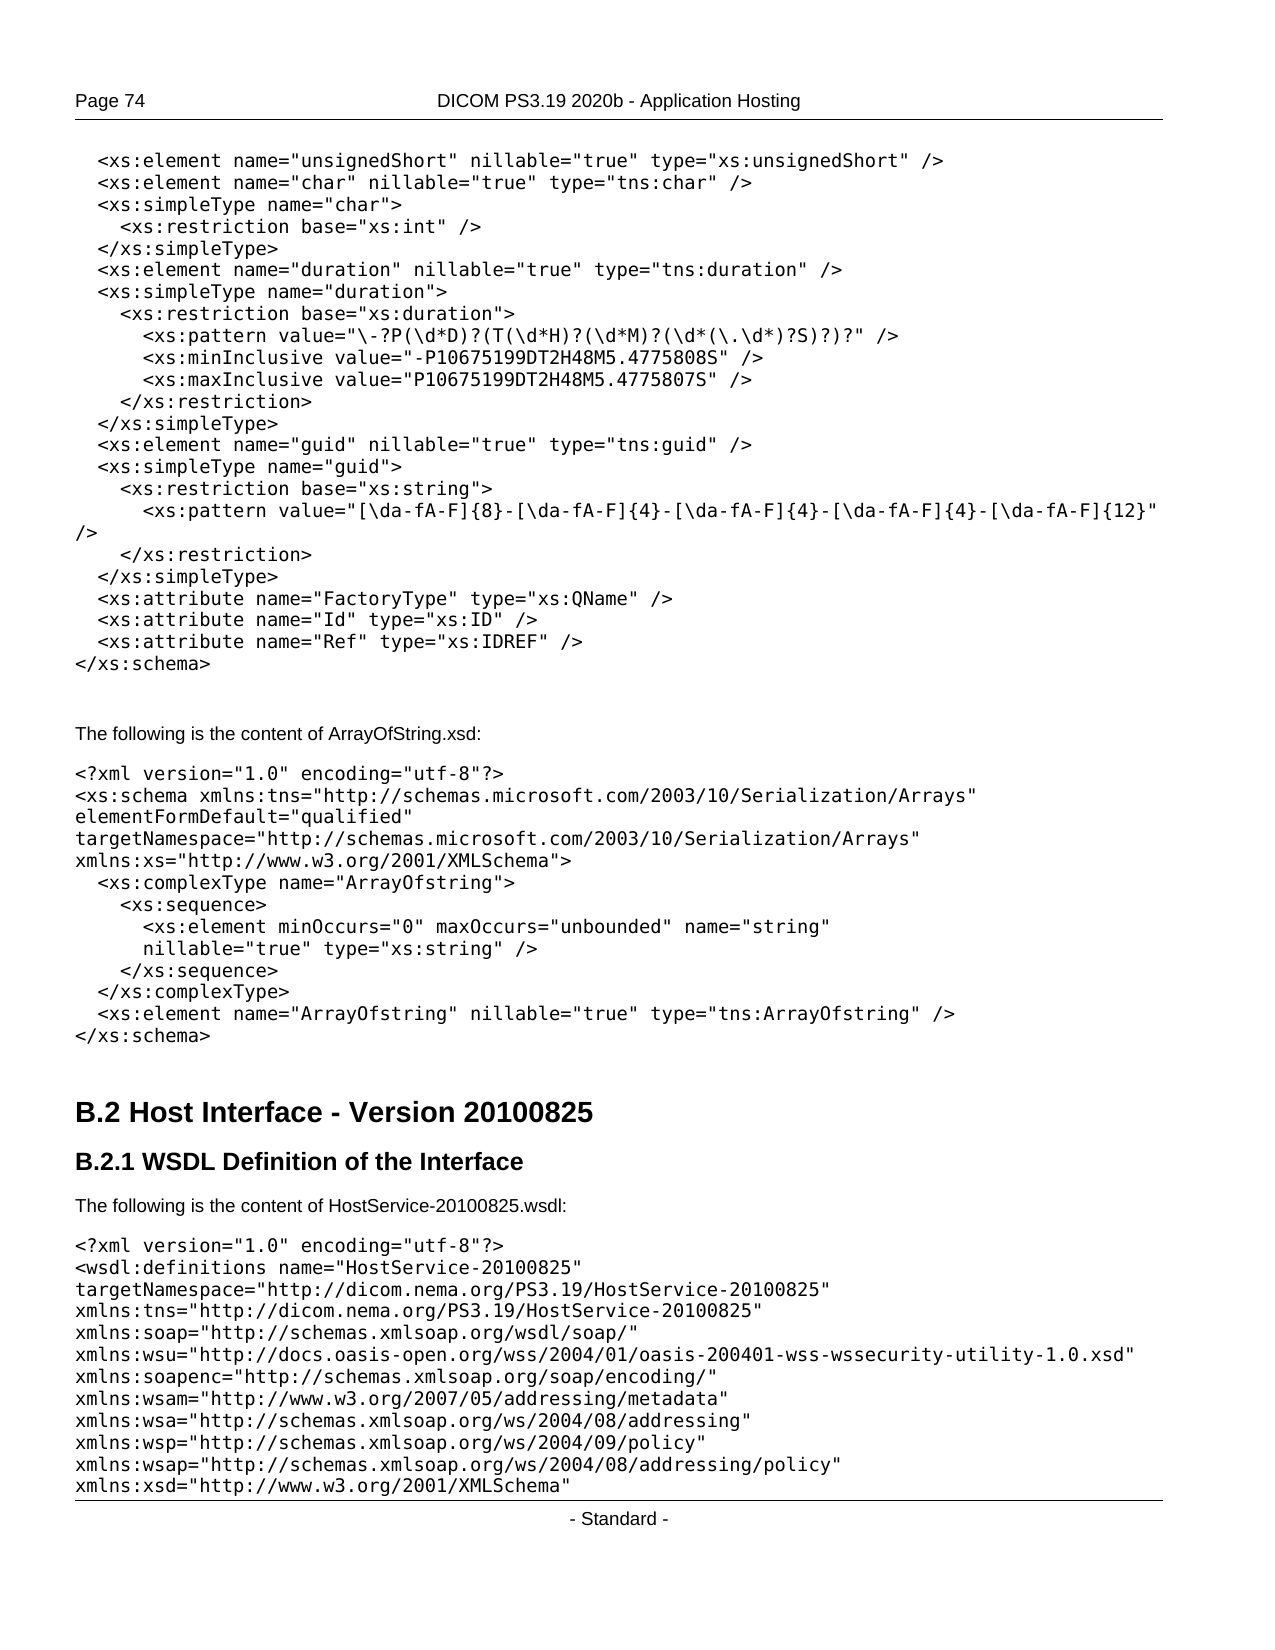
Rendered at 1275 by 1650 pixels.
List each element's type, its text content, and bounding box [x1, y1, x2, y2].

text The following is the content of HostService-20100825.wsdl: [75, 1194, 1162, 1216]
text The following is the content of ArrayOfString.xsd: [75, 722, 1162, 744]
text <?xml version="1.0" encoding="utf-8"?> <wsdl:definitions name="HostService-20100825" targetNamespace="http://dicom.nema.org/PS3.19/HostService-20100825" xmlns:tns="http://dicom.nema.org/PS3.19/HostService-20100825" xmlns:soap="http://schemas.xmlsoap.org/wsdl/soap/" xmlns:wsu="http://docs.oasis-open.org/wss/2004/01/oasis-200401-wss-wssecurity-utility-1.0.xsd" xmlns:soapenc="http://schemas.xmlsoap.org/soap/encoding/" xmlns:wsam="http://www.w3.org/2007/05/addressing/metadata" xmlns:wsa="http://schemas.xmlsoap.org/ws/2004/08/addressing" xmlns:wsp="http://schemas.xmlsoap.org/ws/2004/09/policy" xmlns:wsap="http://schemas.xmlsoap.org/ws/2004/08/addressing/policy" xmlns:xsd="http://www.w3.org/2001/XMLSchema" [75, 1235, 1162, 1497]
text B.2 Host Interface - Version 20100825 [75, 1095, 1162, 1128]
text B.2.1 WSDL Definition of the Interface [75, 1147, 1162, 1176]
text <xs:element name="unsignedShort" nillable="true" type="xs:unsignedShort" /> <xs:element name="char" nillable="true" type="tns:char" /> <xs:simpleType name="char"> <xs:restriction base="xs:int" /> </xs:simpleType> <xs:element name="duration" nillable="true" type="tns:duration" /> <xs:simpleType name="duration"> <xs:restriction base="xs:duration"> <xs:pattern value="\-?P(\d*D)?(T(\d*H)?(\d*M)?(\d*(\.\d*)?S)?)?" /> <xs:minInclusive value="-P10675199DT2H48M5.4775808S" /> <xs:maxInclusive value="P10675199DT2H48M5.4775807S" /> </xs:restriction> </xs:simpleType> <xs:element name="guid" nillable="true" type="tns:guid" /> <xs:simpleType name="guid"> <xs:restriction base="xs:string"> <xs:pattern value="[\da-fA-F]{8}-[\da-fA-F]{4}-[\da-fA-F]{4}-[\da-fA-F]{4}-[\da-fA-F]{12}" /> </xs:restriction> </xs:simpleType> <xs:attribute name="FactoryType" type="xs:QName" /> <xs:attribute name="Id" type="xs:ID" /> <xs:attribute name="Ref" type="xs:IDREF" /> </xs:schema> [75, 150, 1162, 704]
text <?xml version="1.0" encoding="utf-8"?> <xs:schema xmlns:tns="http://schemas.microsoft.com/2003/10/Serialization/Arrays" elementFormDefault="qualified" targetNamespace="http://schemas.microsoft.com/2003/10/Serialization/Arrays" xmlns:xs="http://www.w3.org/2001/XMLSchema"> <xs:complexType name="ArrayOfstring"> <xs:sequence> <xs:element minOccurs="0" maxOccurs="unbounded" name="string" nillable="true" type="xs:string" /> </xs:sequence> </xs:complexType> <xs:element name="ArrayOfstring" nillable="true" type="tns:ArrayOfstring" /> </xs:schema> [75, 763, 1162, 1076]
